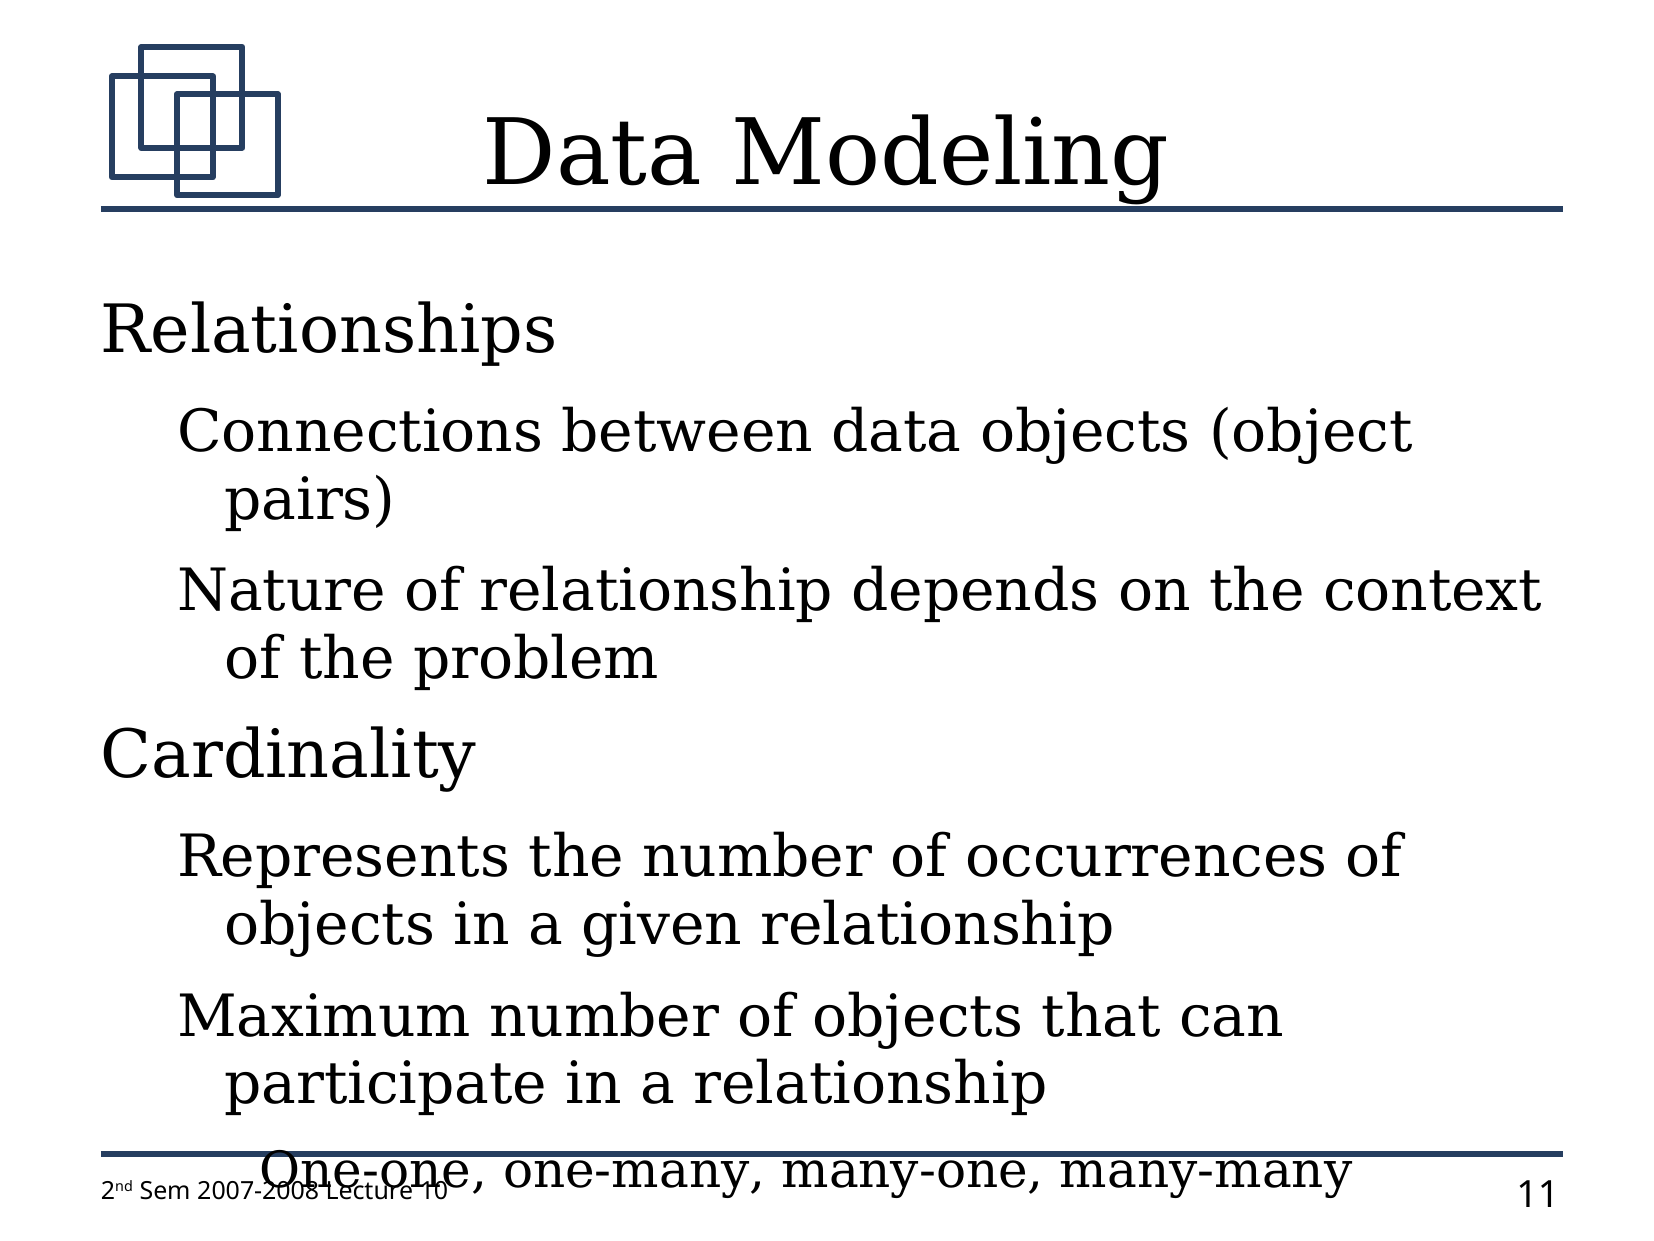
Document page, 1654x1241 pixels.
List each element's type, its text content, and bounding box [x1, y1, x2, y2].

list Relationships Connections between data objects (object pairs) Nature of relationship depends on the context of the problem Cardinality Represents the number of occurrences of objects in a given relationship Maximum number of objects that can participate in a relationship One-one, one-many, many-one, many-many [82, 290, 1571, 1200]
title Data Modeling [82, 49, 1571, 257]
